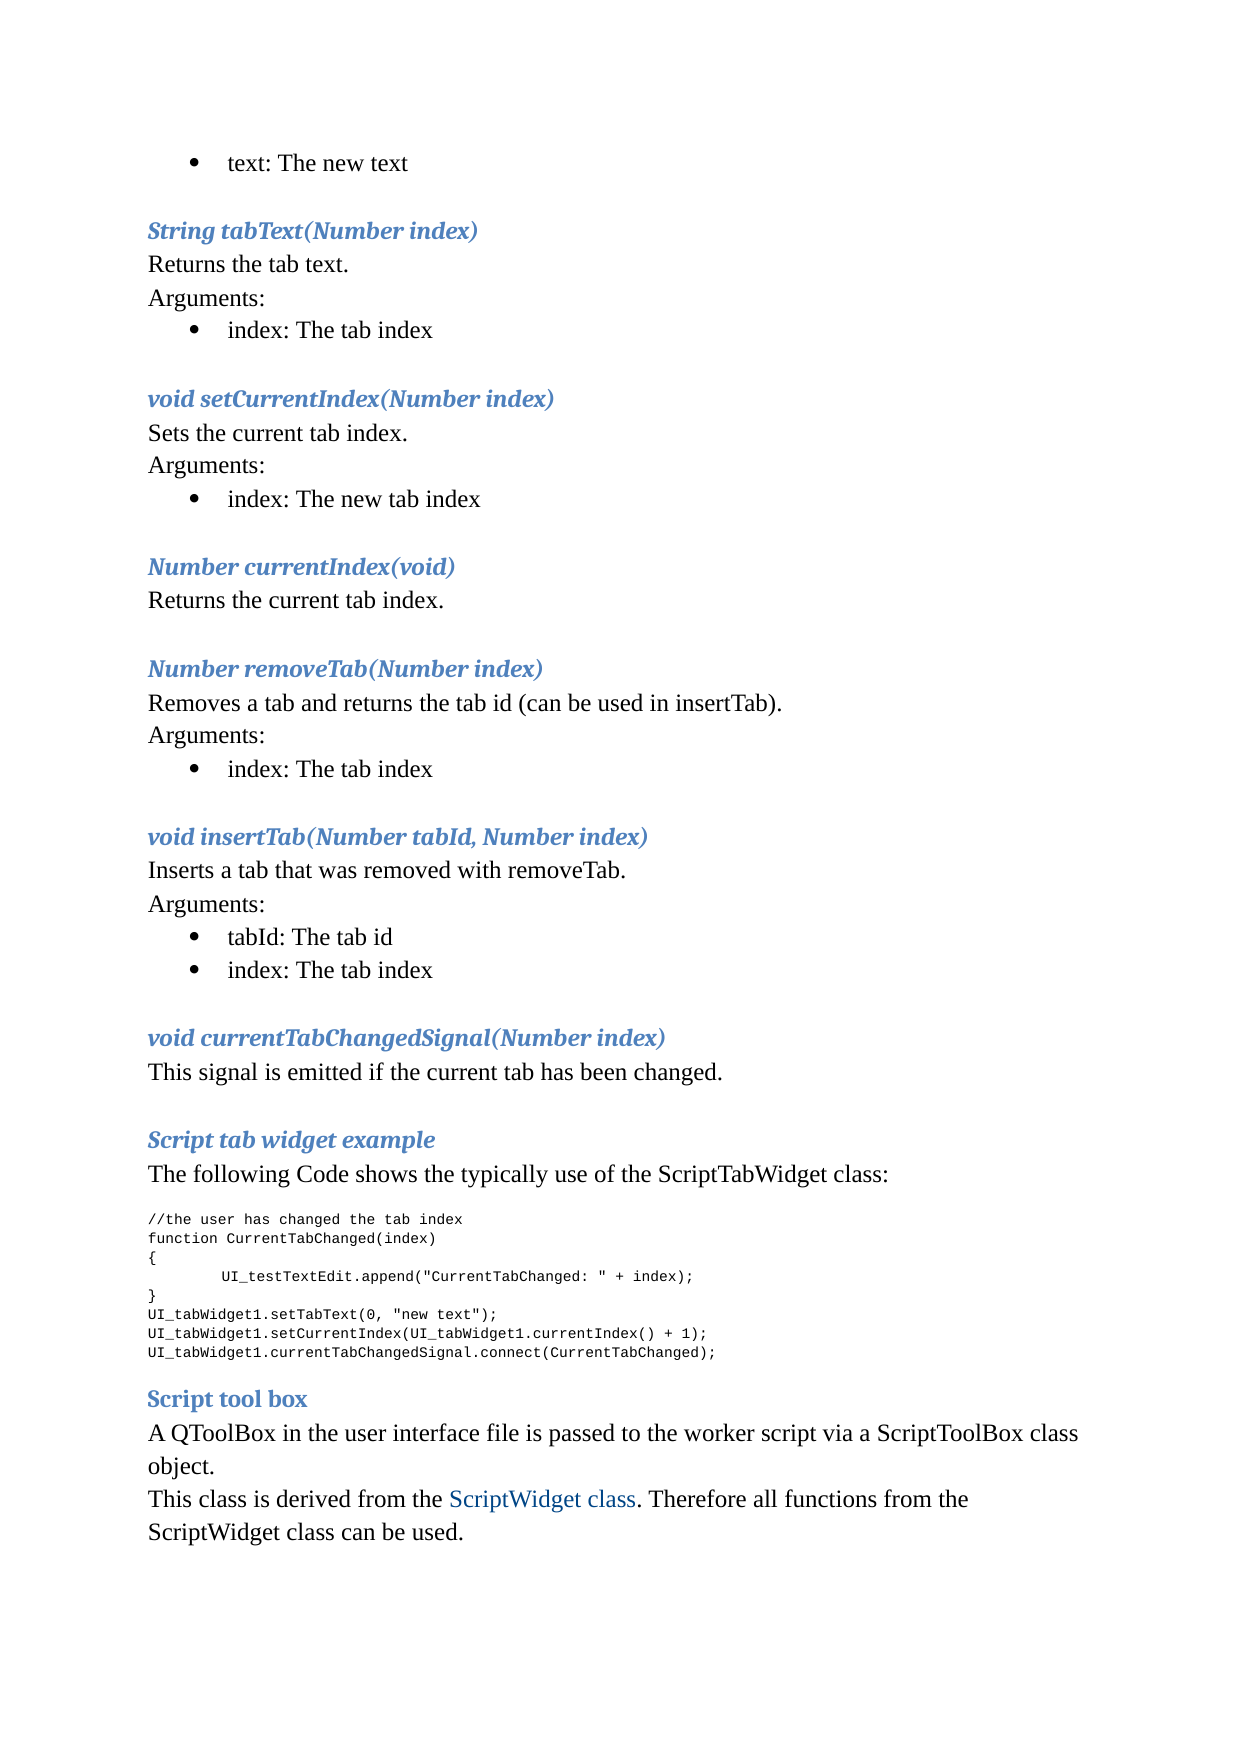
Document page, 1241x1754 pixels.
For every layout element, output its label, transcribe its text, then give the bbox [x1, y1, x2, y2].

subtitle Number removeTab(Number index) [148, 654, 1093, 683]
text UI_tabWidget1.setCurrentIndex(UI_tabWidget1.currentIndex() + 1); [148, 1326, 1093, 1343]
list index: The tab index [190, 754, 1093, 782]
text Arguments: [148, 283, 1093, 311]
text Returns the tab text. [148, 249, 1093, 278]
text } [148, 1288, 1093, 1305]
text //the user has changed the tab index [148, 1212, 1093, 1229]
text This class is derived from the ScriptWidget class. Therefore all functions from the ScriptWidget class can be used. [148, 1484, 1093, 1546]
text function CurrentTabChanged(index) [148, 1231, 1093, 1248]
subtitle String tabText(Number index) [148, 217, 1093, 245]
text Arguments: [148, 721, 1093, 749]
text UI_tabWidget1.currentTabChangedSignal.connect(CurrentTabChanged); [148, 1345, 1093, 1362]
subtitle void insertTab(Number tabId, Number index) [148, 823, 1093, 851]
list index: The new tab index [190, 484, 1093, 512]
text Inserts a tab that was removed with removeTab. [148, 856, 1093, 884]
subtitle Script tool box [148, 1385, 1093, 1414]
list text: The new text [190, 148, 1093, 176]
text UI_testTextEdit.append("CurrentTabChanged: " + index); [148, 1269, 1093, 1286]
text A QToolBox in the user interface file is passed to the worker script via a ScriptToolBox class object. [148, 1418, 1093, 1480]
subtitle Script tab widget example [148, 1126, 1093, 1154]
text Arguments: [148, 451, 1093, 479]
list index: The tab index [190, 316, 1093, 344]
text UI_tabWidget1.setTabText(0, "new text"); [148, 1307, 1093, 1324]
list index: The tab index [190, 955, 1093, 983]
list tabId: The tab id [190, 922, 1093, 950]
subtitle Number currentIndex(void) [148, 553, 1093, 581]
text { [148, 1250, 1093, 1267]
subtitle void setCurrentIndex(Number index) [148, 384, 1093, 413]
text Arguments: [148, 889, 1093, 917]
subtitle void currentTabChangedSignal(Number index) [148, 1024, 1093, 1052]
text Removes a tab and returns the tab id (can be used in insertTab). [148, 688, 1093, 716]
text Returns the current tab index. [148, 586, 1093, 614]
text This signal is emitted if the current tab has been changed. [148, 1057, 1093, 1085]
text Sets the current tab index. [148, 418, 1093, 446]
text The following Code shows the typically use of the ScriptTabWidget class: [148, 1159, 1093, 1187]
